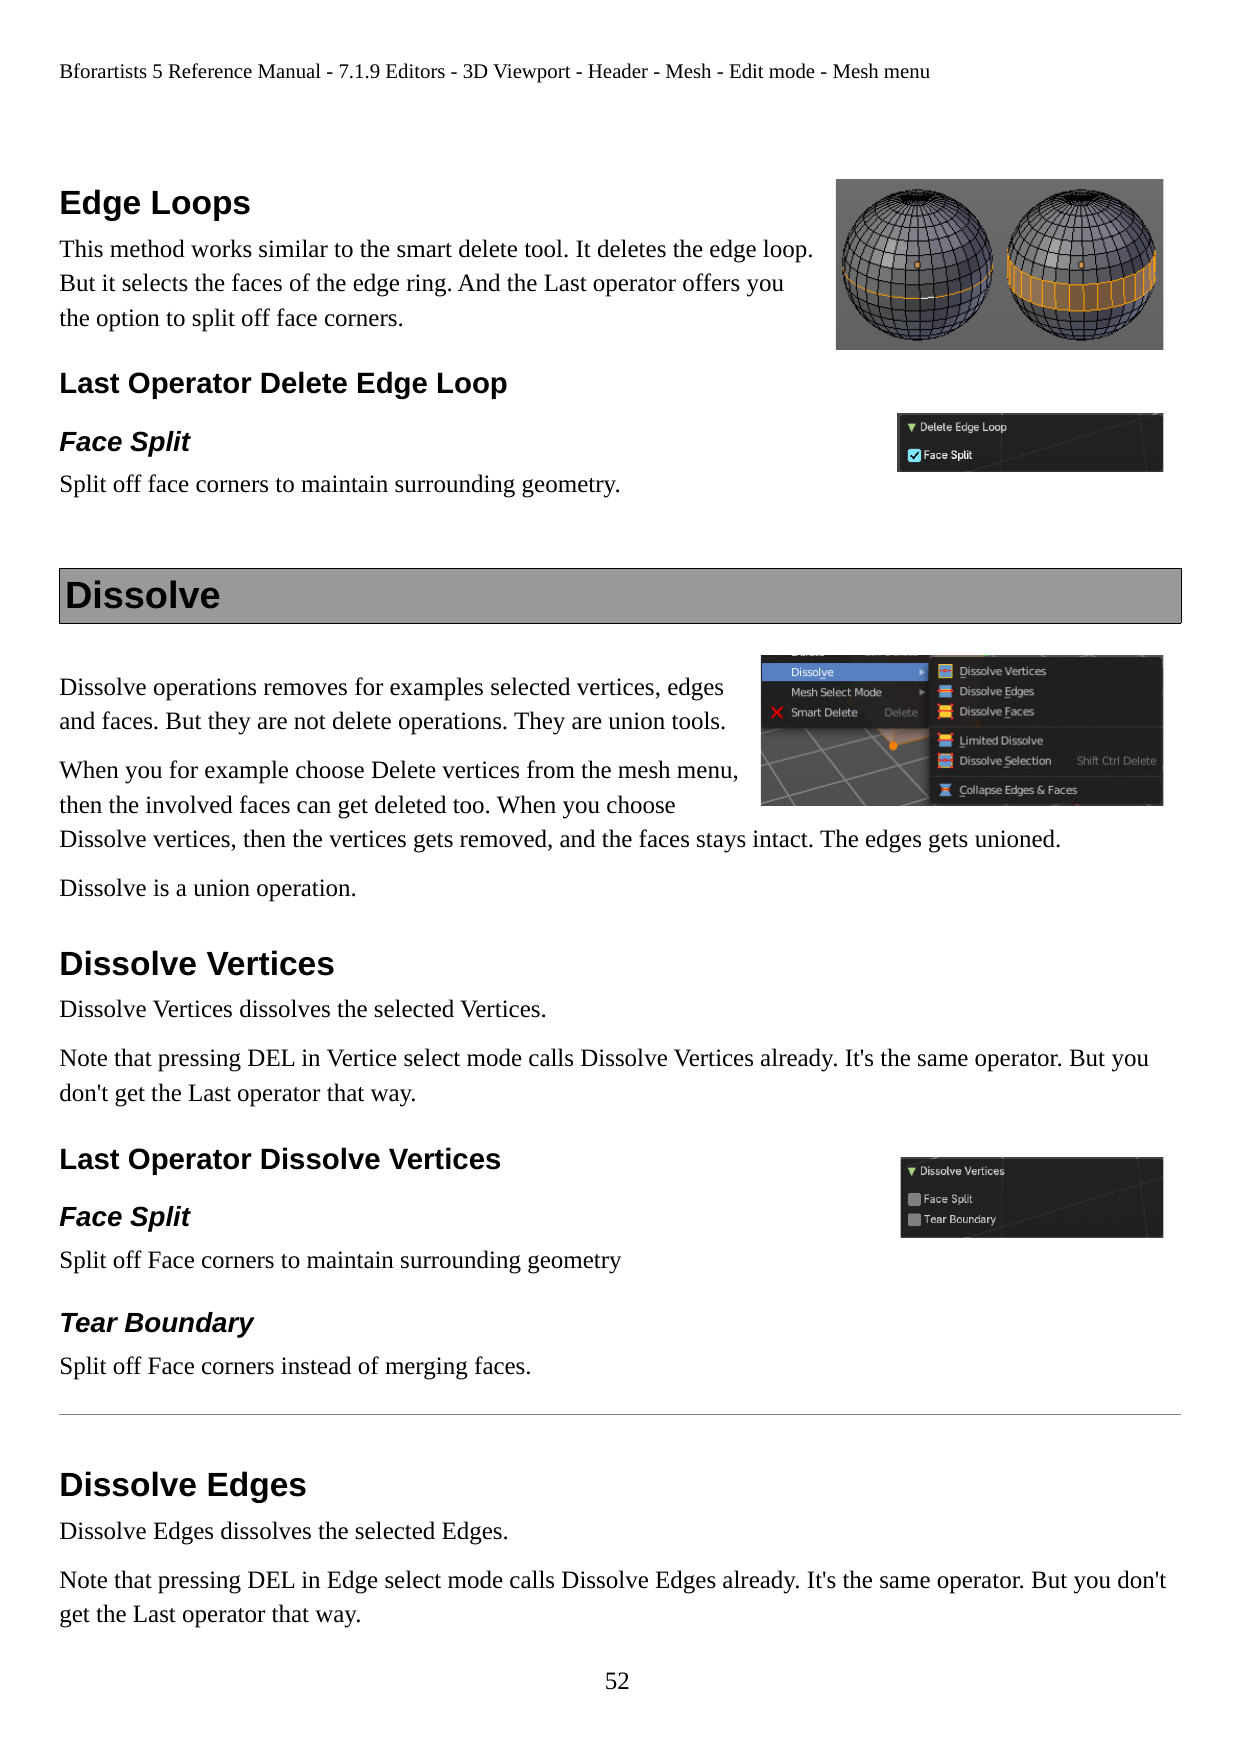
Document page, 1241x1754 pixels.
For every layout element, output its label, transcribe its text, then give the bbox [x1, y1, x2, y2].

picture [835, 179, 1164, 350]
subtitle Dissolve Edges [59, 1465, 1181, 1503]
subtitle Last Operator Delete Edge Loop [59, 366, 1181, 400]
text Dissolve Edges dissolves the selected Edges. [59, 1516, 1181, 1545]
picture [900, 1157, 1164, 1238]
subtitle Dissolve Vertices [59, 943, 1181, 982]
subtitle Edge Loops [59, 182, 835, 221]
subtitle Face Split [59, 425, 897, 457]
text When you for example choose Delete vertices from the mesh menu, then the involved faces can get deleted too. When you choose Dissolve vertices, then the vertices gets removed, and the faces stays intact. The edges gets unioned. [59, 755, 1181, 853]
subtitle Tear Boundary [59, 1306, 1181, 1338]
text Dissolve is a union operation. [59, 873, 1181, 902]
text Note that pressing DEL in Edge select mode calls Dissolve Edges already. It's the same operator. But you don't get the Last operator that way. [59, 1565, 1181, 1628]
text Dissolve operations removes for examples selected vertices, edges and faces. But they are not delete operations. They are union tools. [59, 672, 760, 735]
picture [760, 655, 1164, 806]
text Split off face corners to maintain surrounding geometry. [59, 469, 1181, 498]
subtitle [1164, 1200, 1181, 1232]
text Note that pressing DEL in Vertice select mode calls Dissolve Vertices already. It's the same operator. But you don't get the Last operator that way. [59, 1043, 1181, 1107]
subtitle Face Split [59, 1200, 900, 1232]
text Split off Face corners to maintain surrounding geometry [59, 1245, 1181, 1273]
picture [897, 413, 1164, 472]
text This method works similar to the smart delete tool. It deletes the edge loop. But it selects the faces of the edge ring. And the Last operator offers you the option to split off face corners. [59, 234, 835, 331]
subtitle [1164, 425, 1181, 457]
subtitle [1164, 182, 1181, 221]
table_header Dissolve [60, 569, 1181, 623]
text Split off Face corners instead of merging faces. [59, 1351, 1181, 1379]
text Dissolve Vertices dissolves the selected Vertices. [59, 994, 1181, 1023]
subtitle Last Operator Dissolve Vertices [59, 1142, 1181, 1175]
